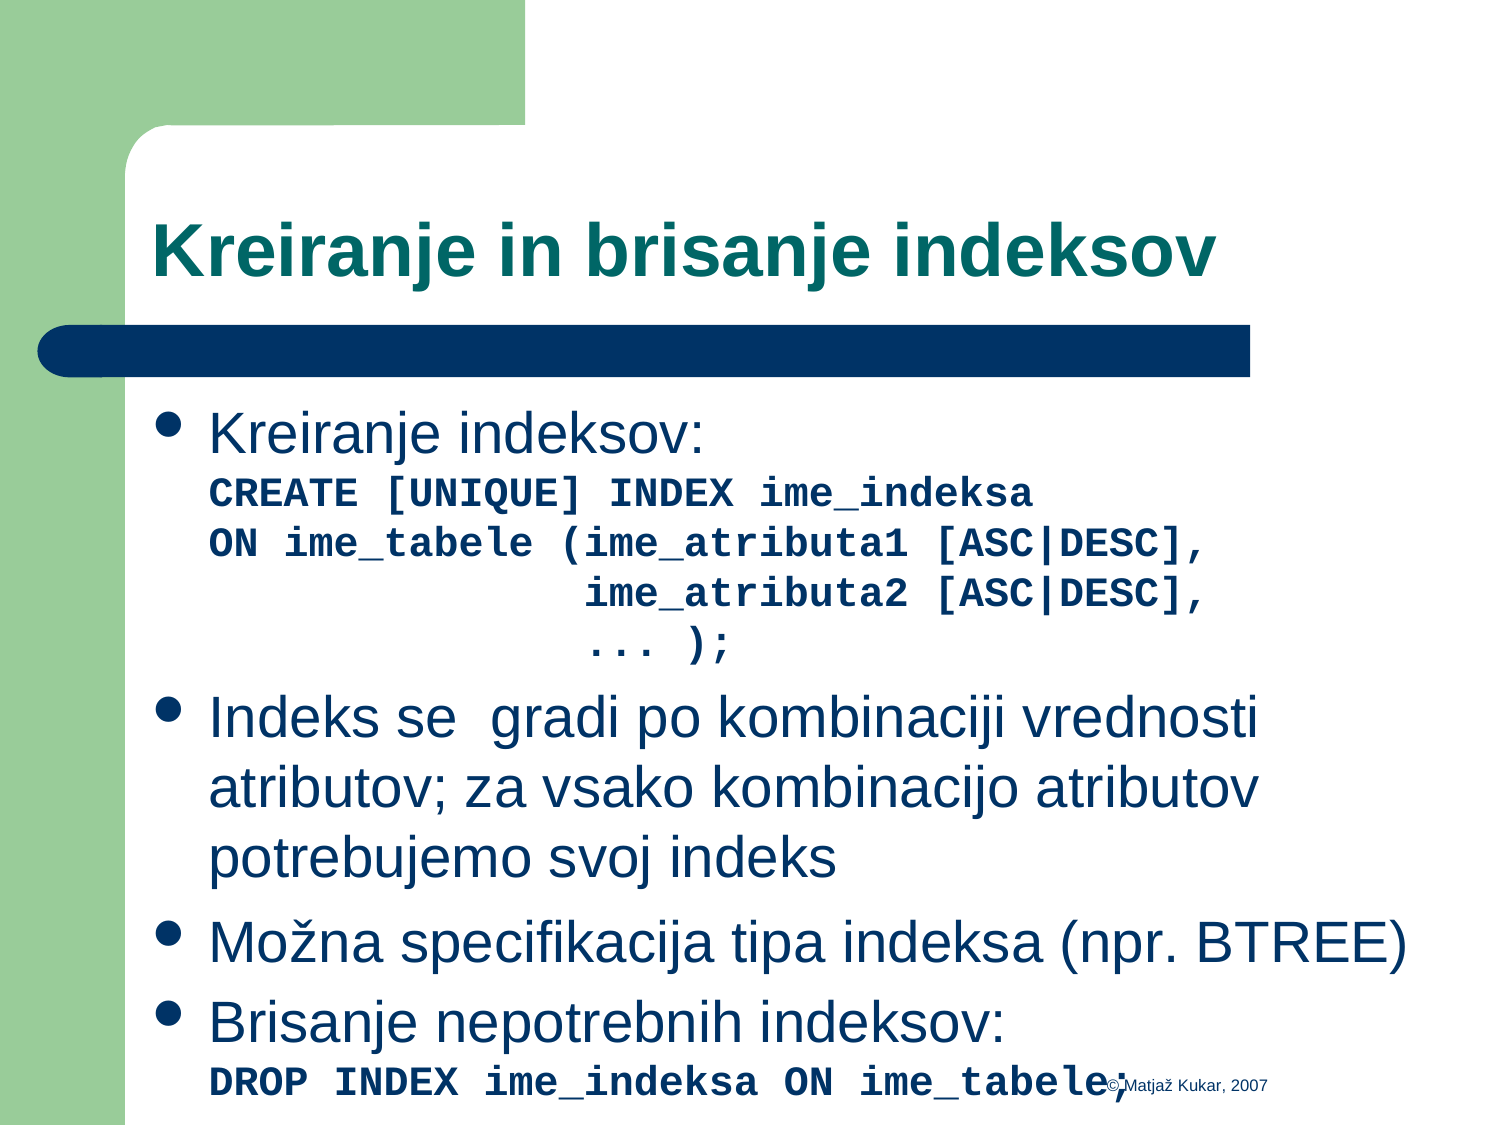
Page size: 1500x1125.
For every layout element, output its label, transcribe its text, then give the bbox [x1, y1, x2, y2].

list Kreiranje indeksov: CREATE [UNIQUE] INDEX ime_indeksa ON ime_tabele (ime_atributa1 [ASC|DESC], ime_atributa2 [ASC|DESC], ... ); Indeks se gradi po kombinaciji vrednosti atributov; za vsako kombinacijo atributov potrebujemo svoj indeks Možna specifikacija tipa indeksa (npr. BTREE) Brisanje nepotrebnih indeksov: DROP INDEX ime_indeksa ON ime_tabele; [137, 387, 1450, 1112]
title Kreiranje in brisanje indeksov [136, 136, 1414, 301]
